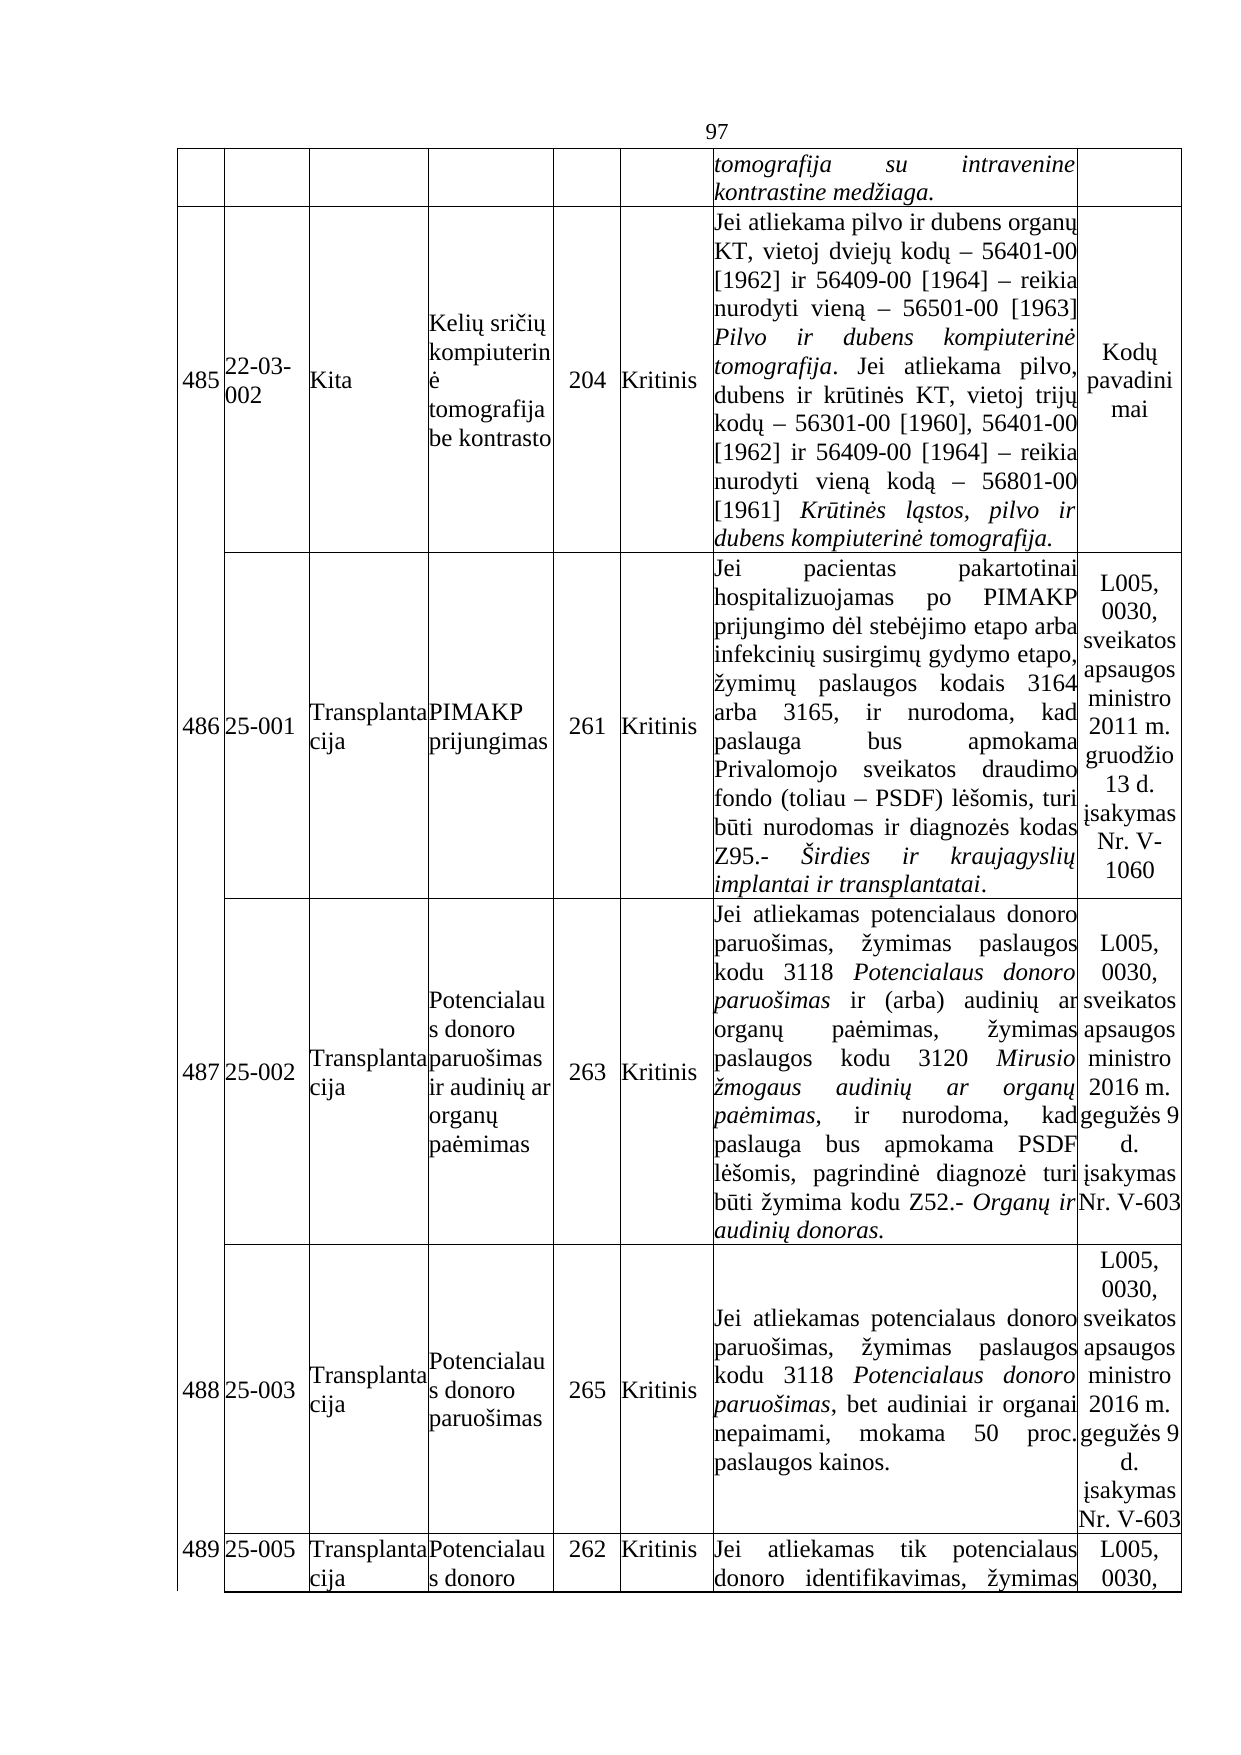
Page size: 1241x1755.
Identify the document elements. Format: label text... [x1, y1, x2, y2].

table_cell 486 [178, 552, 224, 898]
table_cell 263 [554, 899, 620, 1244]
table_cell Potencialaus donoro paruošimas [429, 1245, 553, 1533]
table_cell Transplantacija [310, 1245, 428, 1533]
table_cell 22-03-002 [225, 207, 309, 552]
table_cell 489 [178, 1533, 224, 1591]
table_cell Jei atliekamas tik potencialaus donoro identifikavimas, žymimas [714, 1534, 1077, 1591]
table_cell Kritinis [621, 899, 713, 1244]
table_cell [225, 149, 309, 206]
table_cell 25-002 [225, 899, 309, 1244]
table_cell tomografija su intravenine kontrastine medžiaga. [714, 149, 1077, 206]
table_cell Kritinis [621, 1245, 713, 1533]
table_cell Jei pacientas pakartotinai hospitalizuojamas po PIMAKP prijungimo dėl stebėjimo etapo arba infekcinių susirgimų gydymo etapo, žymimų paslaugos kodais 3164 arba 3165, ir nurodoma, kad paslauga bus apmokama Privalomojo sveikatos draudimo fondo (toliau – PSDF) lėšomis, turi būti nurodomas ir diagnozės kodas Z95.- Širdies ir kraujagyslių implantai ir transplantatai. [714, 553, 1077, 898]
table_cell 25-005 [225, 1534, 309, 1591]
table_cell Kritinis [621, 553, 713, 898]
table_cell Transplantacija [310, 899, 428, 1244]
table_cell 25-003 [225, 1245, 309, 1533]
table_cell Kritinis [621, 1534, 713, 1591]
table_cell L005, 0030, sveikatos apsaugos ministro 2016 m. gegužės 9 d. įsakymas Nr. V-603 [1078, 899, 1181, 1244]
table_cell [178, 149, 224, 206]
table_cell [429, 149, 553, 206]
table_cell Kita [310, 207, 428, 552]
table_cell Potencialaus donoro paruošimas ir audinių ar organų paėmimas [429, 899, 553, 1244]
table_cell Kritinis [621, 207, 713, 552]
table_cell 265 [554, 1245, 620, 1533]
table_cell 262 [554, 1534, 620, 1591]
table_cell Transplantacija [310, 1534, 428, 1591]
table_cell [310, 149, 428, 206]
table_cell 485 [178, 207, 224, 552]
table_cell 487 [178, 898, 224, 1244]
table_cell 25-001 [225, 553, 309, 898]
table_cell Transplantacija [310, 553, 428, 898]
table_cell Potencialaus donoro [429, 1534, 553, 1591]
table_cell 204 [554, 207, 620, 552]
table_cell L005, 0030, sveikatos apsaugos ministro 2016 m. gegužės 9 d. įsakymas Nr. V-603 [1078, 1245, 1181, 1533]
table_cell 261 [554, 553, 620, 898]
table_cell Jei atliekamas potencialaus donoro paruošimas, žymimas paslaugos kodu 3118 Potencialaus donoro paruošimas, bet audiniai ir organai nepaimami, mokama 50 proc. paslaugos kainos. [714, 1245, 1077, 1533]
table_cell Kodų pavadinimai [1078, 207, 1181, 552]
table_cell L005, 0030, sveikatos apsaugos ministro 2011 m. gruodžio 13 d. įsakymas Nr. V-1060 [1078, 553, 1181, 898]
table_cell [554, 149, 620, 206]
table_cell [621, 149, 713, 206]
table_cell L005, 0030, [1078, 1534, 1181, 1591]
table_cell PIMAKP prijungimas [429, 553, 553, 898]
table_cell 488 [178, 1244, 224, 1533]
table_cell Jei atliekama pilvo ir dubens organų KT, vietoj dviejų kodų – 56401-00 [1962] ir 56409-00 [1964] – reikia nurodyti vieną – 56501-00 [1963] Pilvo ir dubens kompiuterinė tomografija. Jei atliekama pilvo, dubens ir krūtinės KT, vietoj trijų kodų – 56301-00 [1960], 56401-00 [1962] ir 56409-00 [1964] – reikia nurodyti vieną kodą – 56801-00 [1961] Krūtinės ląstos, pilvo ir dubens kompiuterinė tomografija. [714, 207, 1077, 552]
table_cell Jei atliekamas potencialaus donoro paruošimas, žymimas paslaugos kodu 3118 Potencialaus donoro paruošimas ir (arba) audinių ar organų paėmimas, žymimas paslaugos kodu 3120 Mirusio žmogaus audinių ar organų paėmimas, ir nurodoma, kad paslauga bus apmokama PSDF lėšomis, pagrindinė diagnozė turi būti žymima kodu Z52.- Organų ir audinių donoras. [714, 899, 1077, 1244]
table_cell Kelių sričių kompiuterinė tomografija be kontrasto [429, 207, 553, 552]
table_cell [1078, 149, 1181, 206]
